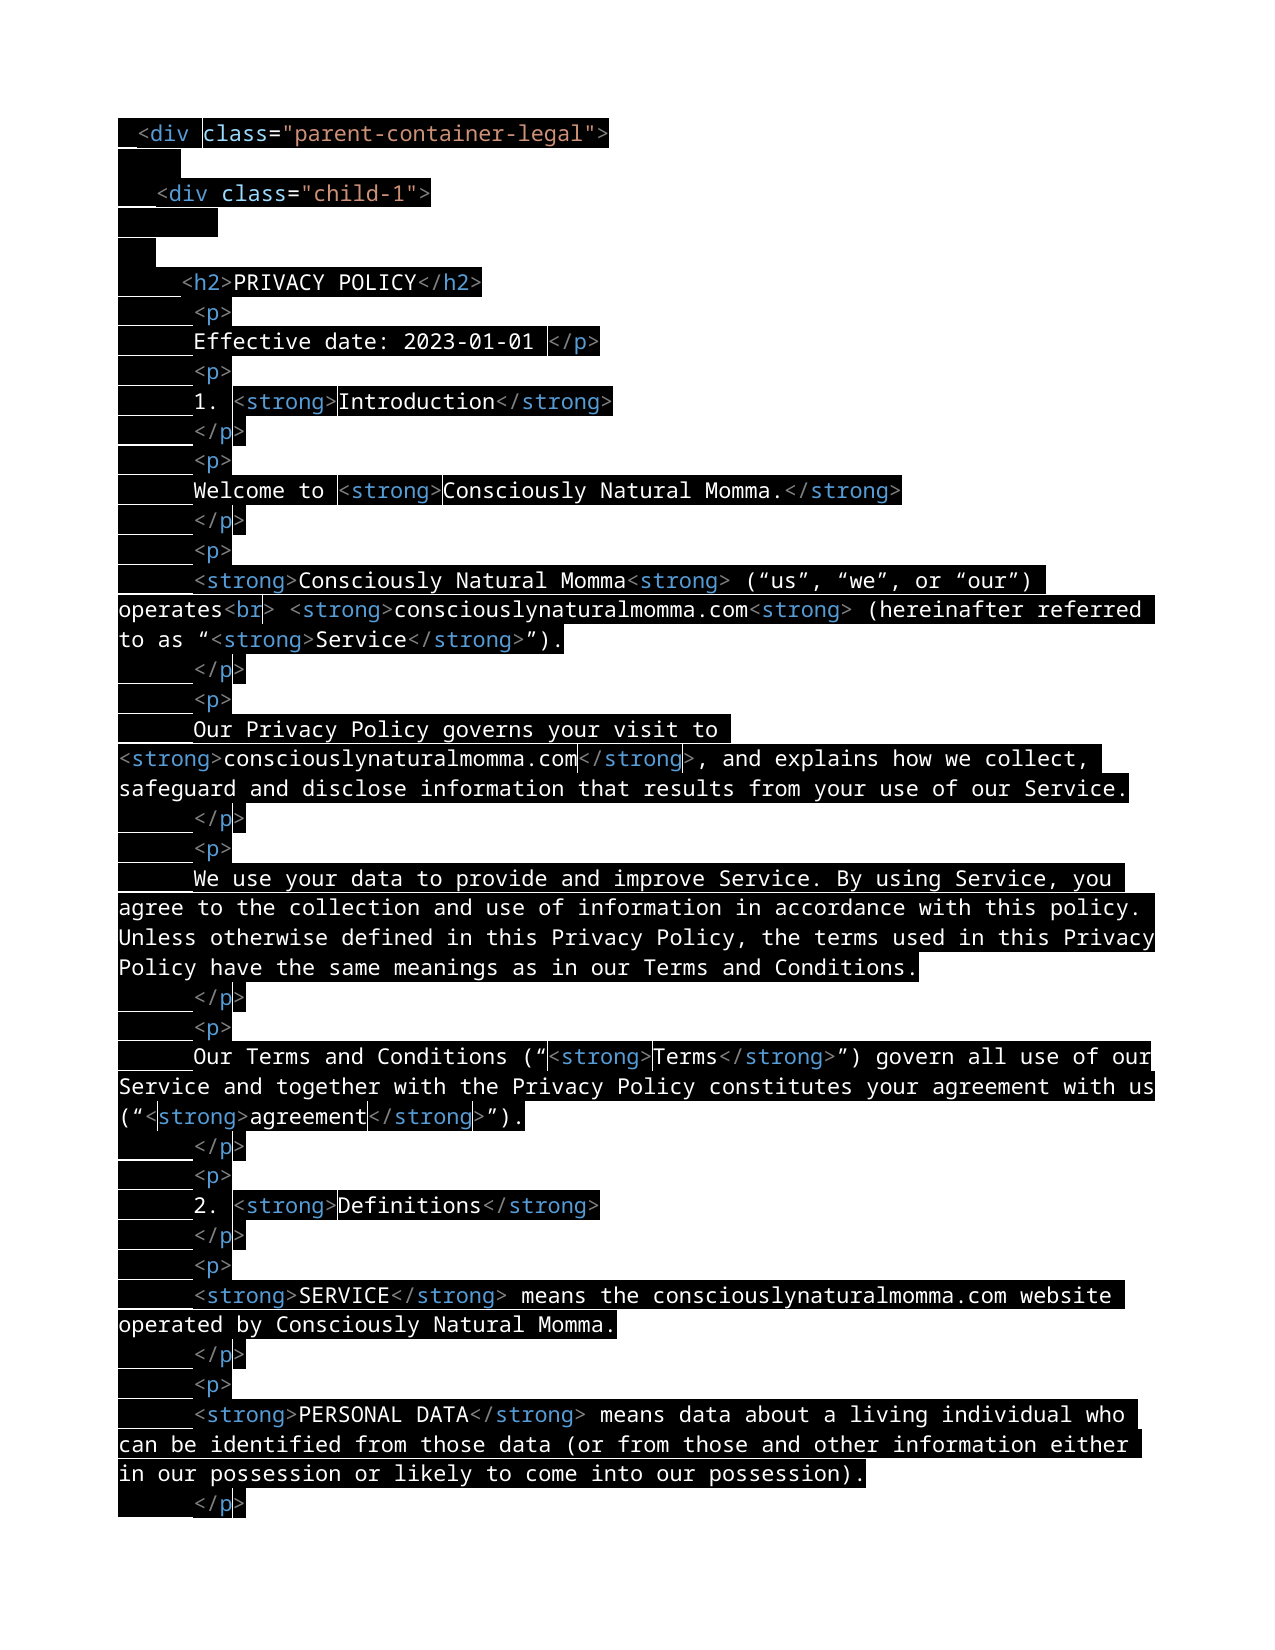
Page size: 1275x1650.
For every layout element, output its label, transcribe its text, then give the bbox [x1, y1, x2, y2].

text 2. <strong>Definitions</strong> [118, 1190, 1157, 1220]
text </p> [118, 982, 1157, 1012]
text </p> [118, 1220, 1157, 1250]
text <strong>PERSONAL DATA</strong> means data about a living individual who can be identified from those data (or from those and other information either in our possession or likely to come into our possession). [118, 1399, 1157, 1488]
text </p> [118, 1131, 1157, 1161]
text <p> [118, 684, 1157, 714]
text </p> [118, 1488, 1157, 1518]
text <p> [118, 356, 1157, 386]
text </p> [118, 416, 1157, 446]
text <strong>Consciously Natural Momma<strong> (“us”, “we”, or “our”) operates<br> <strong>consciouslynaturalmomma.com<strong> (hereinafter referred to as “<strong>Service</strong>”). [118, 565, 1157, 654]
text We use your data to provide and improve Service. By using Service, you agree to the collection and use of information in accordance with this policy. Unless otherwise defined in this Privacy Policy, the terms used in this Privacy Policy have the same meanings as in our Terms and Conditions. [118, 863, 1157, 982]
text Our Privacy Policy governs your visit to <strong>consciouslynaturalmomma.com</strong>, and explains how we collect, safeguard and disclose information that results from your use of our Service. [118, 714, 1157, 803]
text 1. <strong>Introduction</strong> [118, 386, 1157, 416]
text Welcome to <strong>Consciously Natural Momma.</strong> [118, 475, 1157, 505]
text <p> [118, 297, 1157, 326]
text <p> [118, 1250, 1157, 1280]
text <p> [118, 1161, 1157, 1190]
text <p> [118, 1369, 1157, 1399]
text Effective date: 2023-01-01 </p> [118, 326, 1157, 356]
text <p> [118, 535, 1157, 565]
text </p> [118, 1339, 1157, 1369]
text <strong>SERVICE</strong> means the consciouslynaturalmomma.com website operated by Consciously Natural Momma. [118, 1280, 1157, 1339]
text </p> [118, 654, 1157, 684]
text <div class="child-1"> [118, 178, 1157, 207]
text <p> [118, 1012, 1157, 1041]
text <p> [118, 833, 1157, 863]
text </p> [118, 505, 1157, 535]
text <div class="parent-container-legal"> [118, 118, 1157, 148]
text Our Terms and Conditions (“<strong>Terms</strong>”) govern all use of our Service and together with the Privacy Policy constitutes your agreement with us (“<strong>agreement</strong>”). [118, 1041, 1157, 1131]
text <h2>PRIVACY POLICY</h2> [118, 267, 1157, 297]
text <p> [118, 446, 1157, 475]
text </p> [118, 803, 1157, 833]
